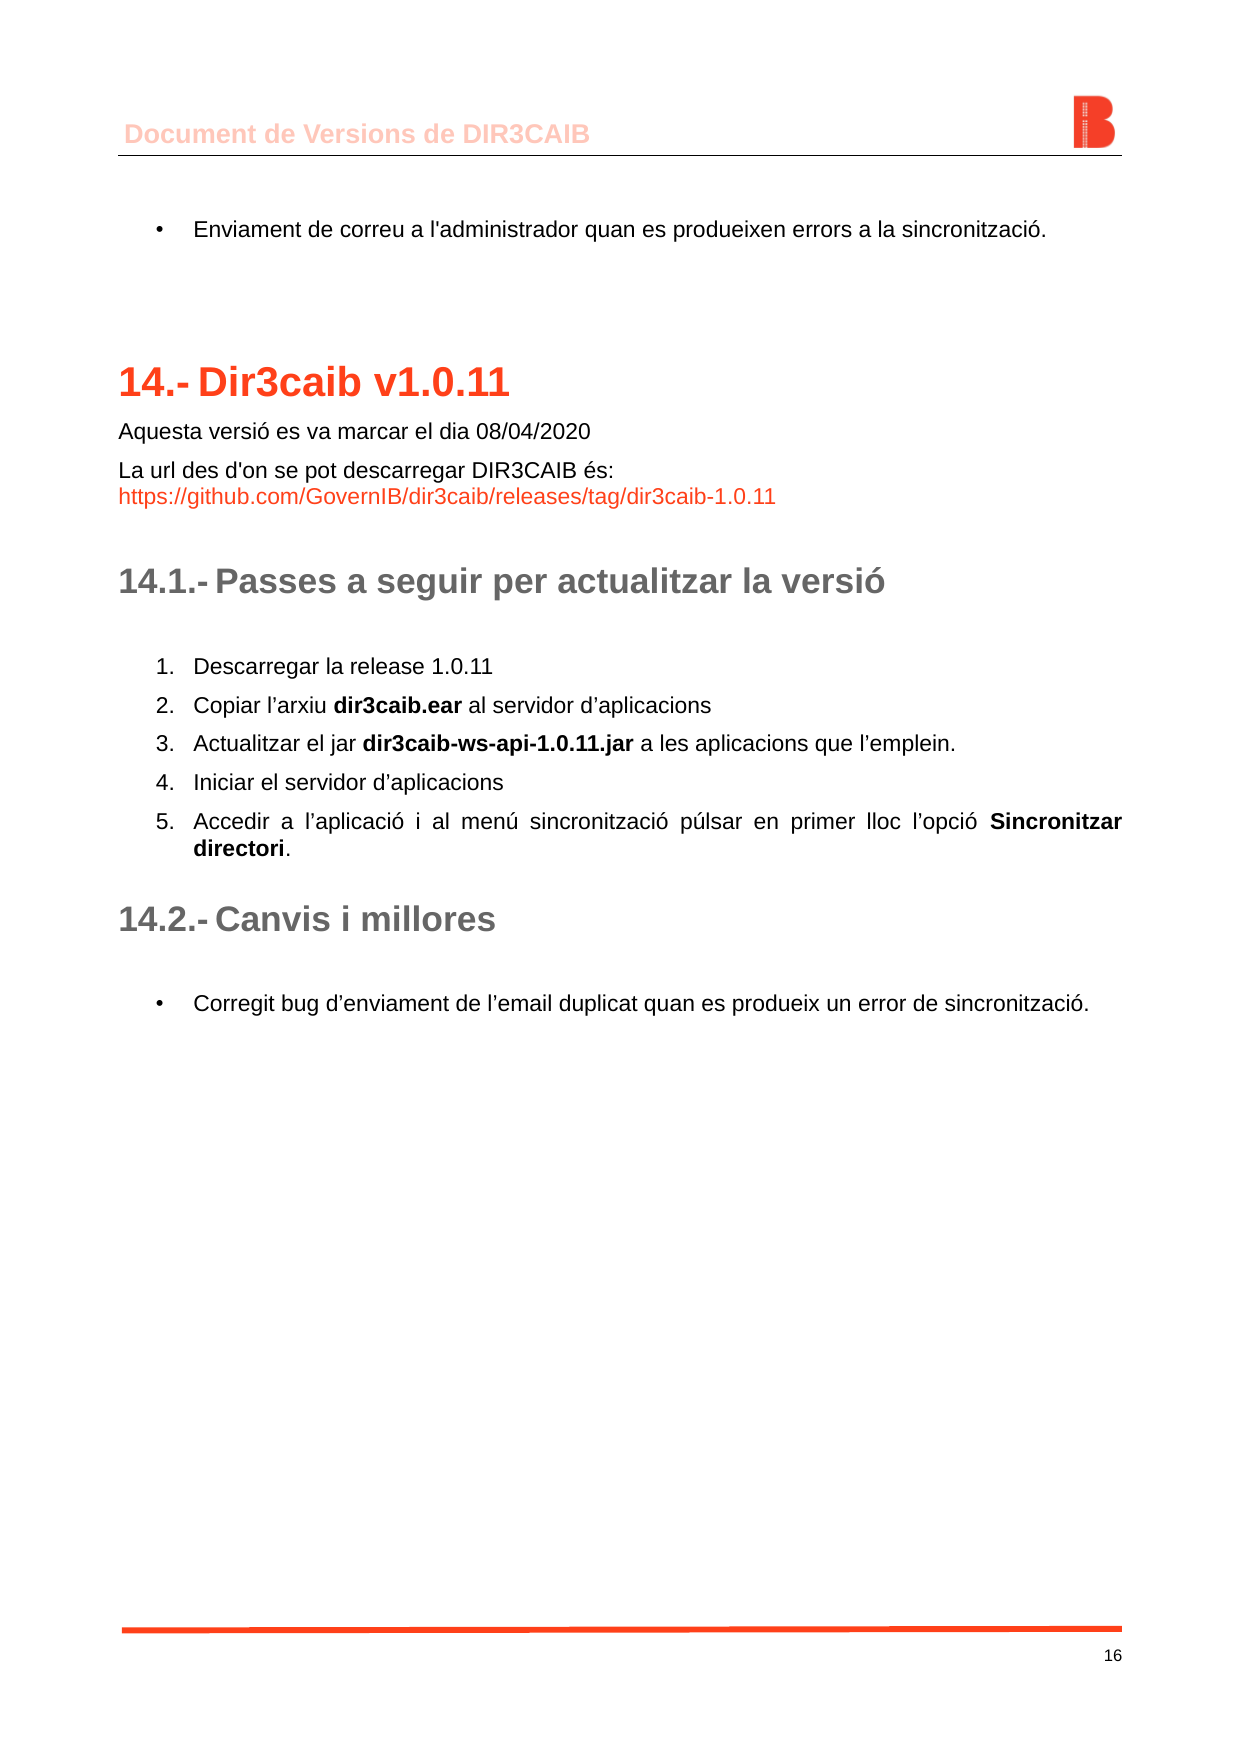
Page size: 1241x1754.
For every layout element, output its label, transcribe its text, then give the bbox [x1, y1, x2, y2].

list Descarregar la release 1.0.11 [156, 653, 1122, 679]
list Accedir a l’aplicació i al menú sincronització púlsar en primer lloc l’opció Sincronitzar directori. [156, 808, 1122, 861]
text Aquesta versió es va marcar el dia 08/04/2020 [118, 418, 1122, 444]
list Copiar l’arxiu dir3caib.ear al servidor d’aplicacions [156, 692, 1122, 718]
list Enviament de correu a l'administrador quan es produeixen errors a la sincronització. [156, 216, 1122, 242]
subtitle Dir3caib v1.0.11 [118, 357, 1122, 405]
text https://github.com/GovernIB/dir3caib/releases/tag/dir3caib-1.0.11 [118, 483, 1122, 509]
subtitle Canvis i millores [118, 898, 1122, 939]
list Iniciar el servidor d’aplicacions [156, 769, 1122, 796]
text La url des d'on se pot descarregar DIR3CAIB és: [118, 457, 1122, 483]
list Corregit bug d’enviament de l’email duplicat quan es produeix un error de sincronització. [156, 990, 1122, 1017]
list Actualitzar el jar dir3caib-ws-api-1.0.11.jar a les aplicacions que l’emplein. [156, 730, 1122, 757]
picture [1072, 94, 1117, 150]
subtitle Passes a seguir per actualitzar la versió [118, 561, 1122, 601]
